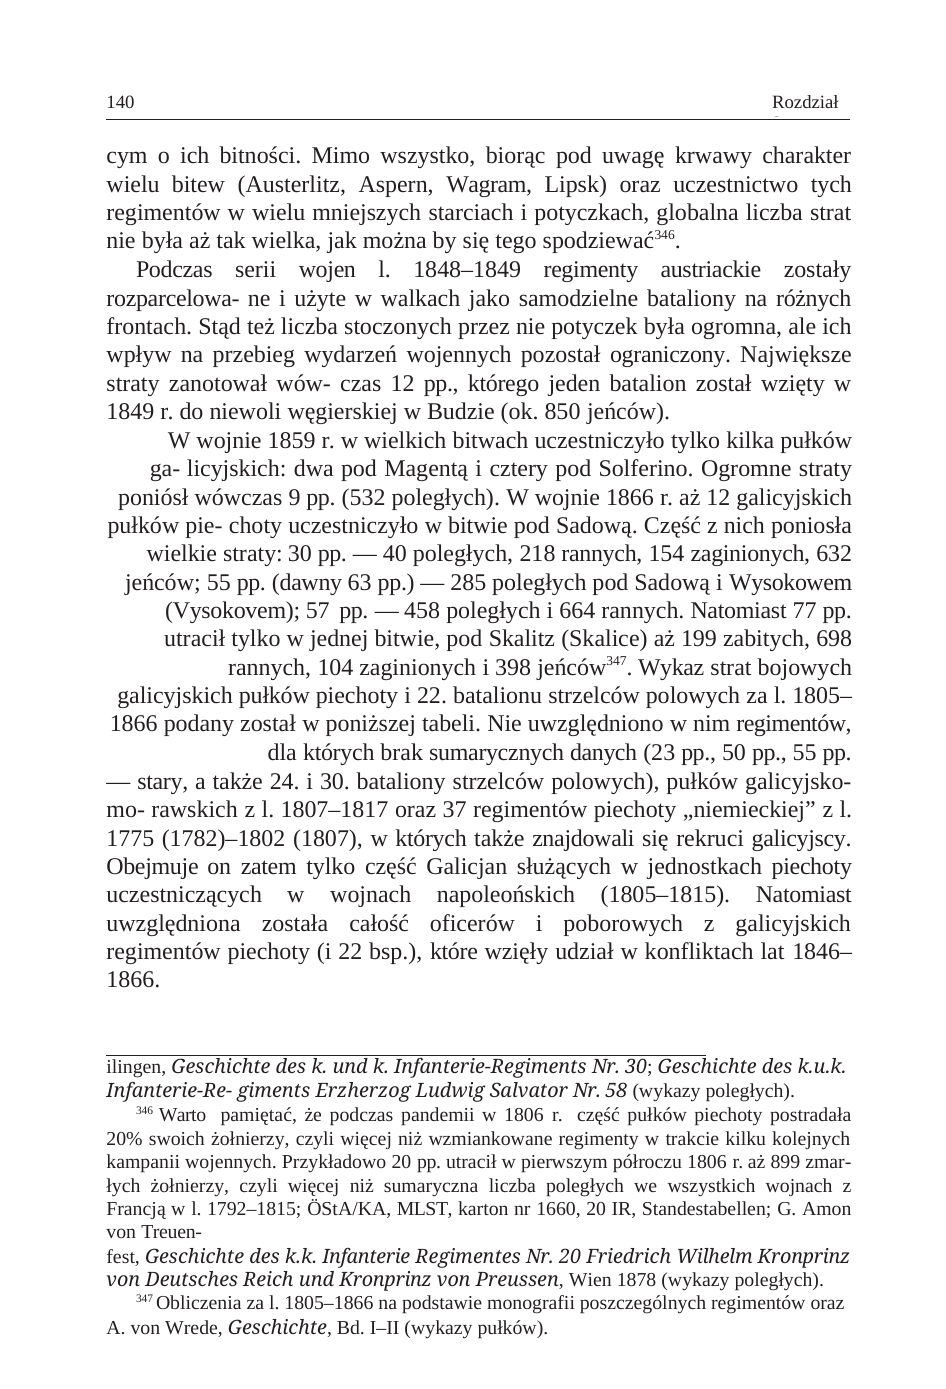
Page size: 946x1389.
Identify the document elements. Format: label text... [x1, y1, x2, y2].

text 346 Warto pamiętać, że podczas pandemii w 1806 r. część pułków piechoty postradała 20% swoich żołnierzy, czyli więcej niż wzmiankowane regimenty w trakcie kilku kolejnych kampanii wojennych. Przykładowo 20 pp. utracił w pierwszym półroczu 1806 r. aż 899 zmar- łych żołnierzy, czyli więcej niż sumaryczna liczba poległych we wszystkich wojnach z Francją w l. 1792–1815; ÖStA/KA, MLST, karton nr 1660, 20 IR, Standestabellen; G. Amon von Treuen- [106, 1103, 852, 1243]
text W wojnie 1859 r. w wielkich bitwach uczestniczyło tylko kilka pułków ga- licyjskich: dwa pod Magentą i cztery pod Solferino. Ogromne straty poniósł wówczas 9 pp. (532 poległych). W wojnie 1866 r. aż 12 galicyjskich pułków pie- choty uczestniczyło w bitwie pod Sadową. Część z nich poniosła wielkie straty: 30 pp. — 40 poległych, 218 rannych, 154 zaginionych, 632 jeńców; 55 pp. (dawny 63 pp.) — 285 poległych pod Sadową i Wysokowem (Vysokovem); 57 pp. — 458 poległych i 664 rannych. Natomiast 77 pp. utracił tylko w jednej bitwie, pod Skalitz (Skalice) aż 199 zabitych, 698 rannych, 104 zaginionych i 398 jeńców347. Wykaz strat bojowych galicyjskich pułków piechoty i 22. batalionu strzelców polowych za l. 1805–1866 podany został w poniższej tabeli. Nie uwzględniono w nim regimentów, dla których brak sumarycznych danych (23 pp., 50 pp., 55 pp. [106, 426, 852, 765]
text A. von Wrede, Geschichte, Bd. I–II (wykazy pułków). [106, 1314, 879, 1340]
text cym o ich bitności. Mimo wszystko, biorąc pod uwagę krwawy charakter wielu bitew (Austerlitz, Aspern, Wagram, Lipsk) oraz uczestnictwo tych regimentów w wielu mniejszych starciach i potyczkach, globalna liczba strat nie była aż tak wielka, jak można by się tego spodziewać346. [106, 142, 852, 254]
text — stary, a także 24. i 30. bataliony strzelców polowych), pułków galicyjsko-mo- rawskich z l. 1807–1817 oraz 37 regimentów piechoty „niemieckiej” z l. 1775 (1782)–1802 (1807), w których także znajdowali się rekruci galicyjscy. Obejmuje on zatem tylko część Galicjan służących w jednostkach piechoty uczestniczących w wojnach napoleońskich (1805–1815). Natomiast uwzględniona została całość oficerów i poborowych z galicyjskich regimentów piechoty (i 22 bsp.), które wzięły udział w konfliktach lat 1846–1866. [106, 767, 852, 993]
text ilingen, Geschichte des k. und k. Infanterie-Regiments Nr. 30; Geschichte des k.u.k. Infanterie-Re- giments Erzherzog Ludwig Salvator Nr. 58 (wykazy poległych). [106, 1047, 879, 1103]
text Podczas serii wojen l. 1848–1849 regimenty austriackie zostały rozparcelowa- ne i użyte w walkach jako samodzielne bataliony na różnych frontach. Stąd też liczba stoczonych przez nie potyczek była ogromna, ale ich wpływ na przebieg wydarzeń wojennych pozostał ograniczony. Największe straty zanotował wów- czas 12 pp., którego jeden batalion został wzięty w 1849 r. do niewoli węgierskiej w Budzie (ok. 850 jeńców). [106, 255, 852, 424]
text 347 Obliczenia za l. 1805–1866 na podstawie monografii poszczególnych regimentów oraz [136, 1292, 879, 1314]
text fest, Geschichte des k.k. Infanterie Regimentes Nr. 20 Friedrich Wilhelm Kronprinz von Deutsches Reich und Kronprinz von Preussen, Wien 1878 (wykazy poległych). [106, 1244, 879, 1292]
